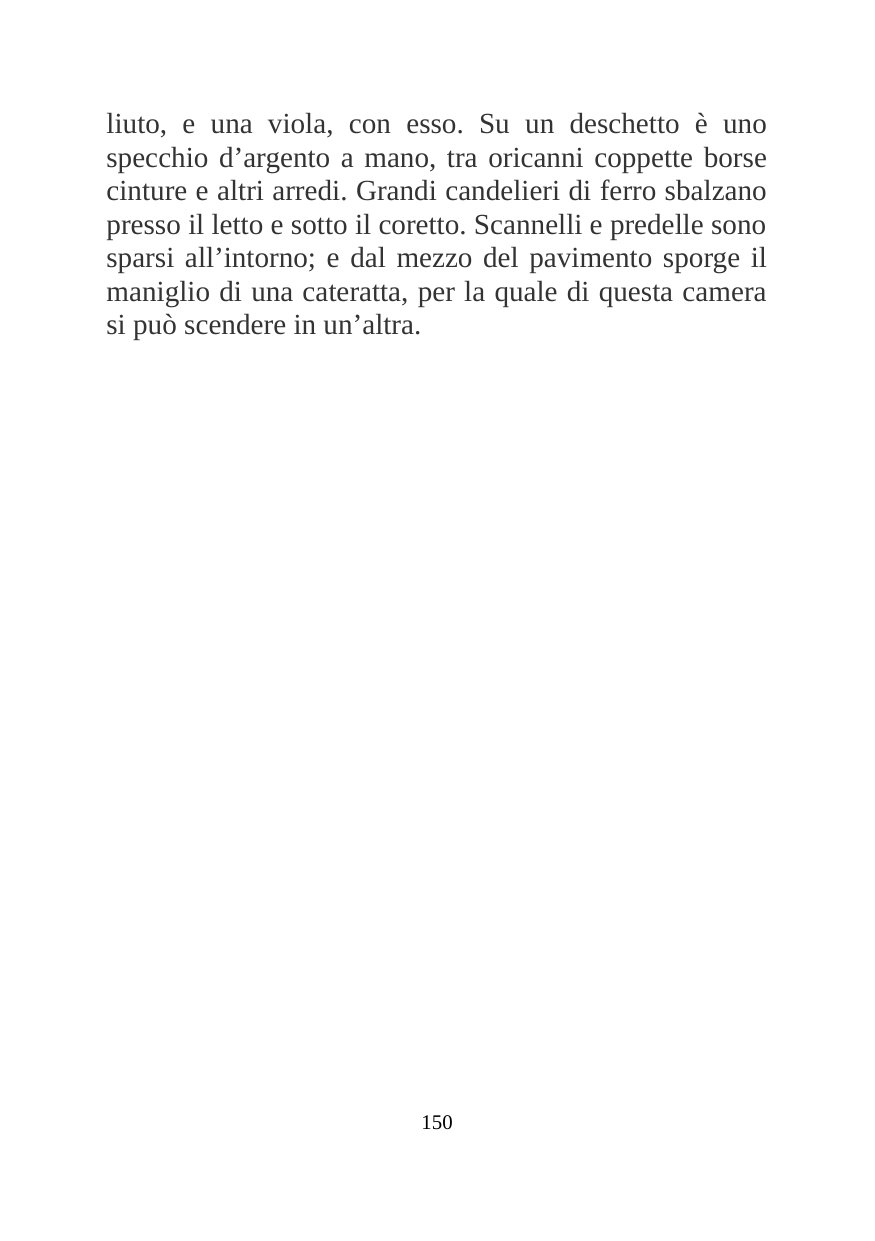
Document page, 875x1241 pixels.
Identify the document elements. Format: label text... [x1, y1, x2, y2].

text liuto, e una viola, con esso. Su un deschetto è uno specchio d’argento a mano, tra oricanni coppette borse cinture e altri arredi. Grandi candelieri di ferro sbalzano presso il letto e sotto il coretto. Scannelli e predelle sono sparsi all’intorno; e dal mezzo del pavimento sporge il maniglio di una cateratta, per la quale di questa camera si può scendere in un’altra. [106, 106, 767, 341]
